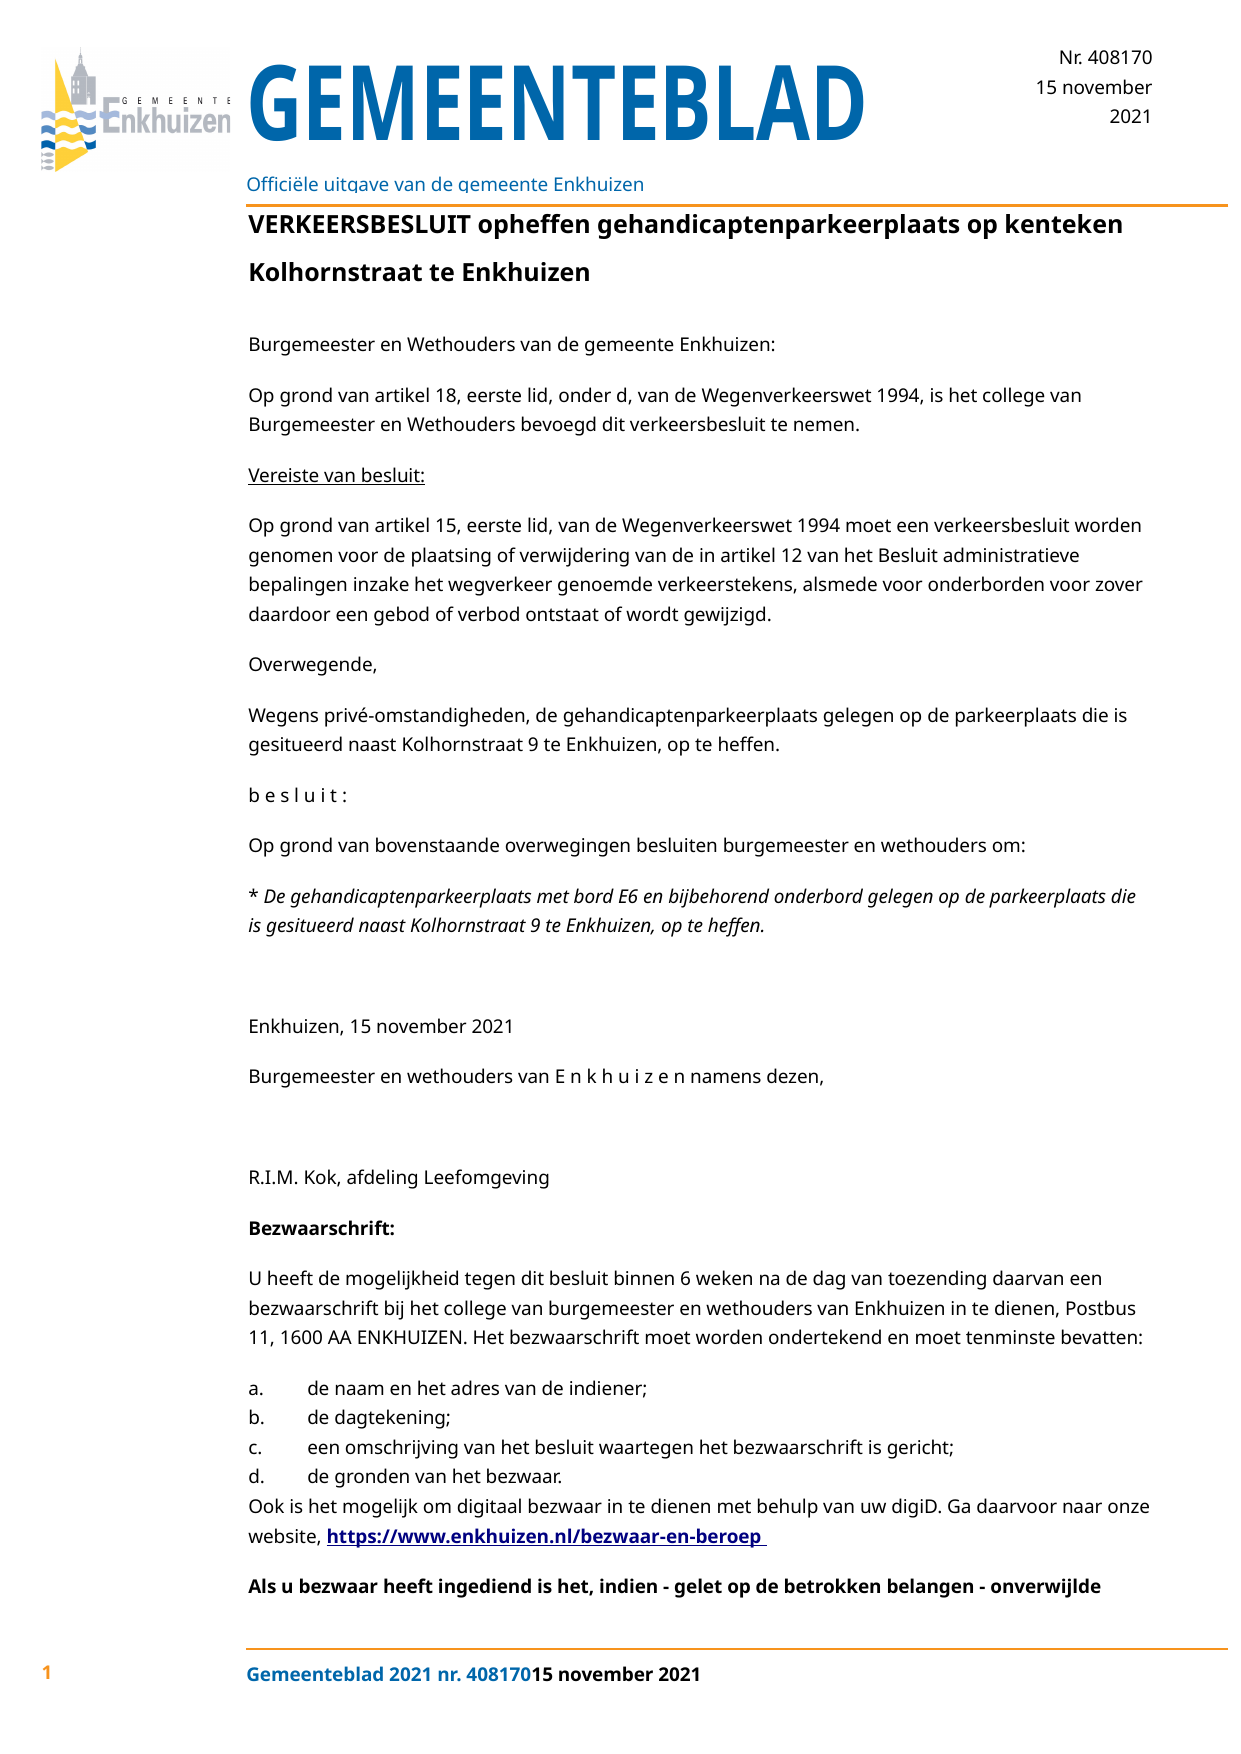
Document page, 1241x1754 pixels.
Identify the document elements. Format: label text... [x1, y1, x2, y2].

text Op grond van artikel 18, eerste lid, onder d, van de Wegenverkeerswet 1994, is het college van Burgemeester en Wethouders bevoegd dit verkeersbesluit te nemen. [248, 382, 1152, 437]
text R.I.M. Kok, afdeling Leefomgeving [248, 1164, 1152, 1190]
text Overwegende, [248, 652, 1152, 677]
list de naam en het adres van de indiener; [248, 1375, 1152, 1401]
text Ook is het mogelijk om digitaal bezwaar in te dienen met behulp van uw digiD. Ga daarvoor naar onze website, https://www.enkhuizen.nl/bezwaar-en-beroep [248, 1493, 1152, 1548]
text Vereiste van besluit: [248, 462, 1152, 488]
text Op grond van bovenstaande overwegingen besluiten burgemeester en wethouders om: [248, 832, 1152, 858]
text Bezwaarschrift: [248, 1215, 1152, 1241]
text U heeft de mogelijkheid tegen dit besluit binnen 6 weken na de dag van toezending daarvan een bezwaarschrift bij het college van burgemeester en wethouders van Enkhuizen in te dienen, Postbus 11, 1600 AA ENKHUIZEN. Het bezwaarschrift moet worden ondertekend en moet tenminste bevatten: [248, 1265, 1152, 1350]
text Als u bezwaar heeft ingediend is het, indien - gelet op de betrokken belangen - onverwijlde [248, 1573, 1152, 1599]
text Burgemeester en wethouders van E n k h u i z e n namens dezen, [248, 1064, 1152, 1089]
list de dagtekening; [248, 1404, 1152, 1430]
text Op grond van artikel 15, eerste lid, van de Wegenverkeerswet 1994 moet een verkeersbesluit worden genomen voor de plaatsing of verwijdering van de in artikel 12 van het Besluit administratieve bepalingen inzake het wegverkeer genoemde verkeerstekens, alsmede voor onderborden voor zover daardoor een gebod of verbod ontstaat of wordt gewijzigd. [248, 512, 1152, 627]
text Enkhuizen, 15 november 2021 [248, 1013, 1152, 1039]
text Wegens privé-omstandigheden, de gehandicaptenparkeerplaats gelegen op de parkeerplaats die is gesitueerd naast Kolhornstraat 9 te Enkhuizen, op te heffen. [248, 702, 1152, 757]
list een omschrijving van het besluit waartegen het bezwaarschrift is gericht; [248, 1434, 1152, 1460]
text Burgemeester en Wethouders van de gemeente Enkhuizen: [248, 332, 1152, 357]
text b e s l u i t : [248, 782, 1152, 808]
text VERKEERSBESLUIT opheffen gehandicaptenparkeerplaats op kenteken Kolhornstraat te Enkhuizen [248, 207, 1152, 288]
text * De gehandicaptenparkeerplaats met bord E6 en bijbehorend onderbord gelegen op de parkeerplaats die is gesitueerd naast Kolhornstraat 9 te Enkhuizen, op te heffen. [248, 883, 1152, 938]
picture [41, 47, 231, 172]
list de gronden van het bezwaar. [248, 1464, 1152, 1489]
